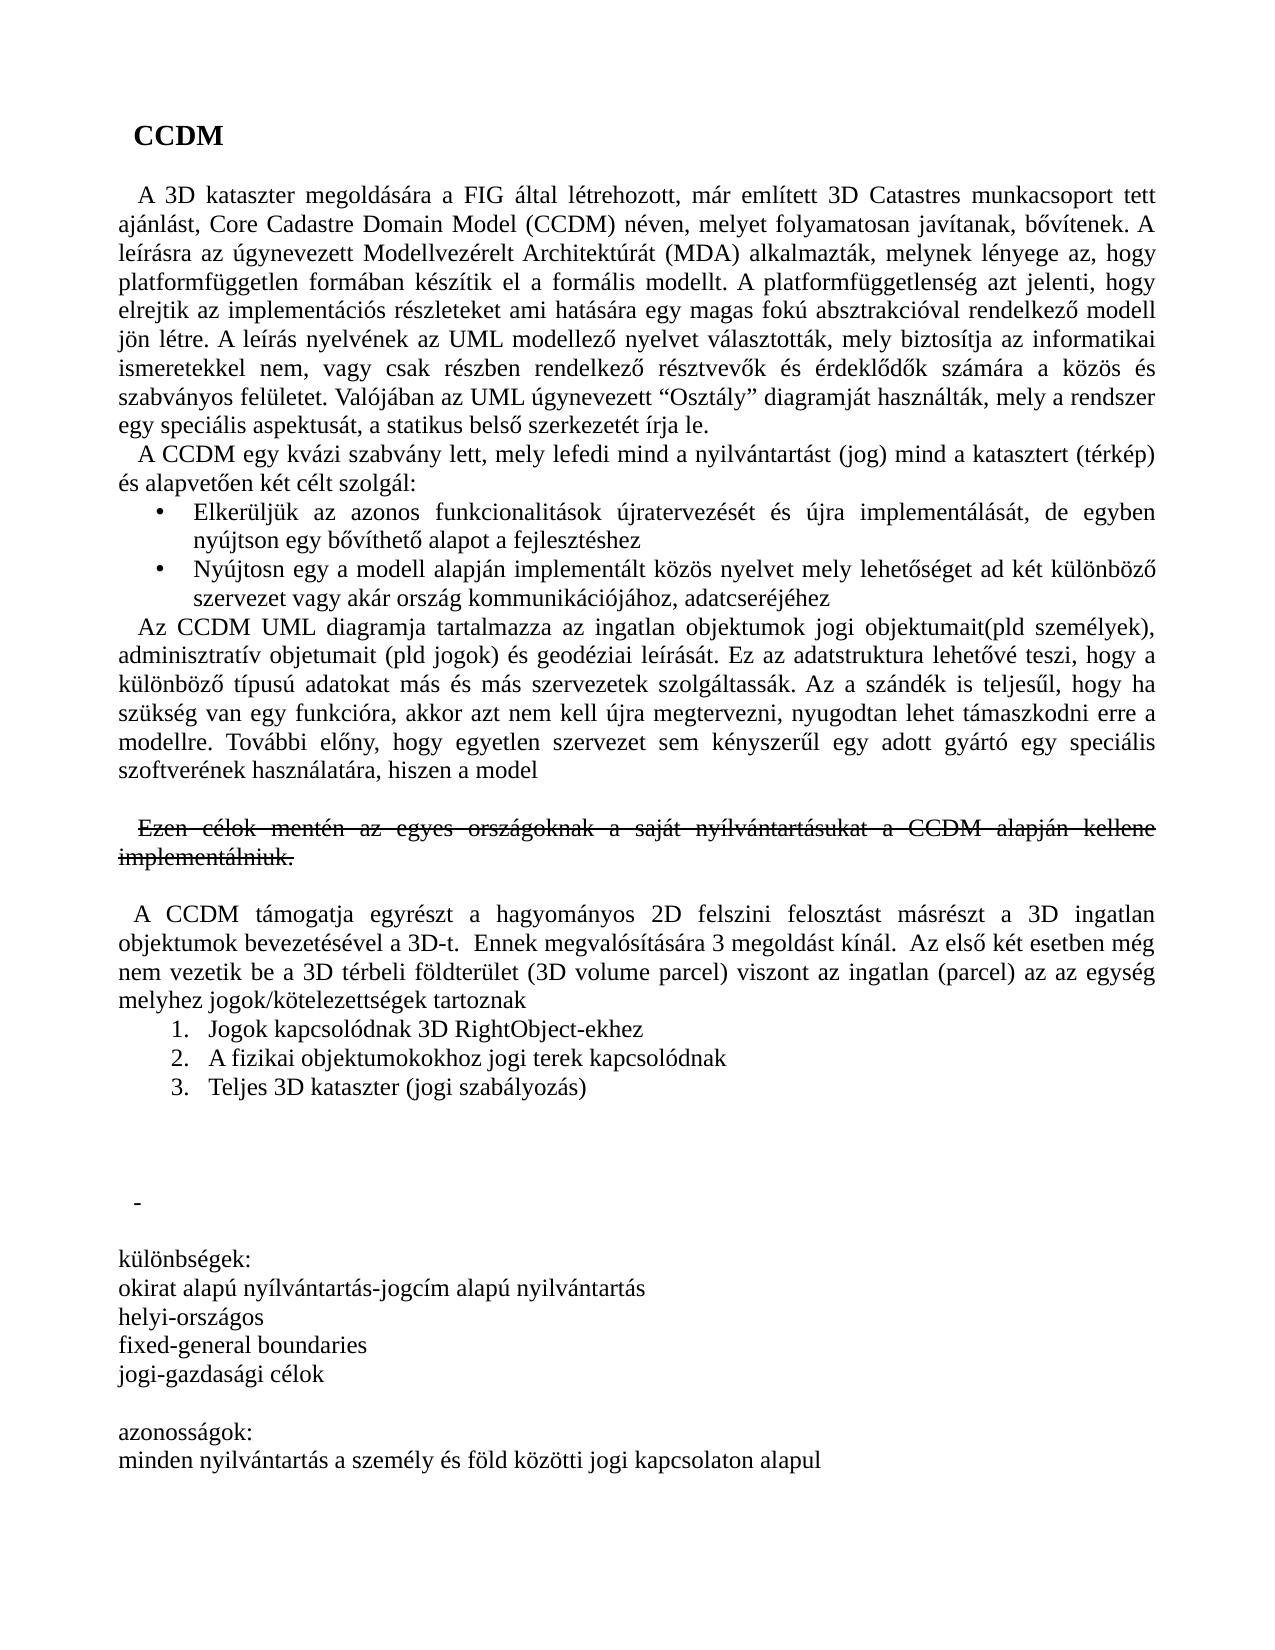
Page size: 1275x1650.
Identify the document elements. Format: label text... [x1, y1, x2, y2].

text okirat alapú nyílvántartás-jogcím alapú nyilvántartás [118, 1273, 1157, 1302]
text jogi-gazdasági célok [118, 1359, 1157, 1388]
text A 3D kataszter megoldására a FIG által létrehozott, már említett 3D Catastres munkacsoport tett ajánlást, Core Cadastre Domain Model (CCDM) néven, melyet folyamatosan javítanak, bővítenek. A leírásra az úgynevezett Modellvezérelt Architektúrát (MDA) alkalmazták, melynek lényege az, hogy platformfüggetlen formában készítik el a formális modellt. A platformfüggetlenség azt jelenti, hogy elrejtik az implementációs részleteket ami hatására egy magas fokú absztrakcióval rendelkező modell jön létre. A leírás nyelvének az UML modellező nyelvet választották, mely biztosítja az informatikai ismeretekkel nem, vagy csak részben rendelkező résztvevők és érdeklődők számára a közös és szabványos felületet. Valójában az UML úgynevezett “Osztály” diagramját használták, mely a rendszer egy speciális aspektusát, a statikus belső szerkezetét írja le. [118, 180, 1157, 439]
list Elkerüljük az azonos funkcionalitások újratervezését és újra implementálását, de egyben nyújtson egy bővíthető alapot a fejlesztéshez [156, 497, 1157, 554]
list Nyújtosn egy a modell alapján implementált közös nyelvet mely lehetőséget ad két különböző szervezet vagy akár ország kommunikációjához, adatcseréjéhez [156, 554, 1157, 612]
text Ezen célok mentén az egyes országoknak a saját nyílvántartásukat a CCDM alapján kellene implementálniuk. [118, 813, 1157, 870]
text fixed-general boundaries [118, 1330, 1157, 1359]
list A fizikai objektumokokhoz jogi terek kapcsolódnak [171, 1043, 1157, 1072]
text Az CCDM UML diagramja tartalmazza az ingatlan objektumok jogi objektumait(pld személyek), adminisztratív objetumait (pld jogok) és geodéziai leírását. Ez az adatstruktura lehetővé teszi, hogy a különböző típusú adatokat más és más szervezetek szolgáltassák. Az a szándék is teljesűl, hogy ha szükség van egy funkcióra, akkor azt nem kell újra megtervezni, nyugodtan lehet támaszkodni erre a modellre. További előny, hogy egyetlen szervezet sem kényszerűl egy adott gyártó egy speciális szoftverének használatára, hiszen a model [118, 612, 1157, 784]
text CCDM [118, 118, 1157, 152]
text helyi-országos [118, 1302, 1157, 1330]
text azonosságok: [118, 1417, 1157, 1445]
text különbségek: [118, 1244, 1157, 1273]
list Jogok kapcsolódnak 3D RightObject-ekhez [171, 1014, 1157, 1043]
text - [118, 1187, 1157, 1215]
text A CCDM egy kvázi szabvány lett, mely lefedi mind a nyilvántartást (jog) mind a katasztert (térkép) és alapvetően két célt szolgál: [118, 439, 1157, 497]
text minden nyilvántartás a személy és föld közötti jogi kapcsolaton alapul [118, 1445, 1157, 1474]
list Teljes 3D kataszter (jogi szabályozás) [171, 1072, 1157, 1100]
text A CCDM támogatja egyrészt a hagyományos 2D felszini felosztást másrészt a 3D ingatlan objektumok bevezetésével a 3D-t. Ennek megvalósítására 3 megoldást kínál. Az első két esetben még nem vezetik be a 3D térbeli földterület (3D volume parcel) viszont az ingatlan (parcel) az az egység melyhez jogok/kötelezettségek tartoznak [118, 899, 1157, 1014]
